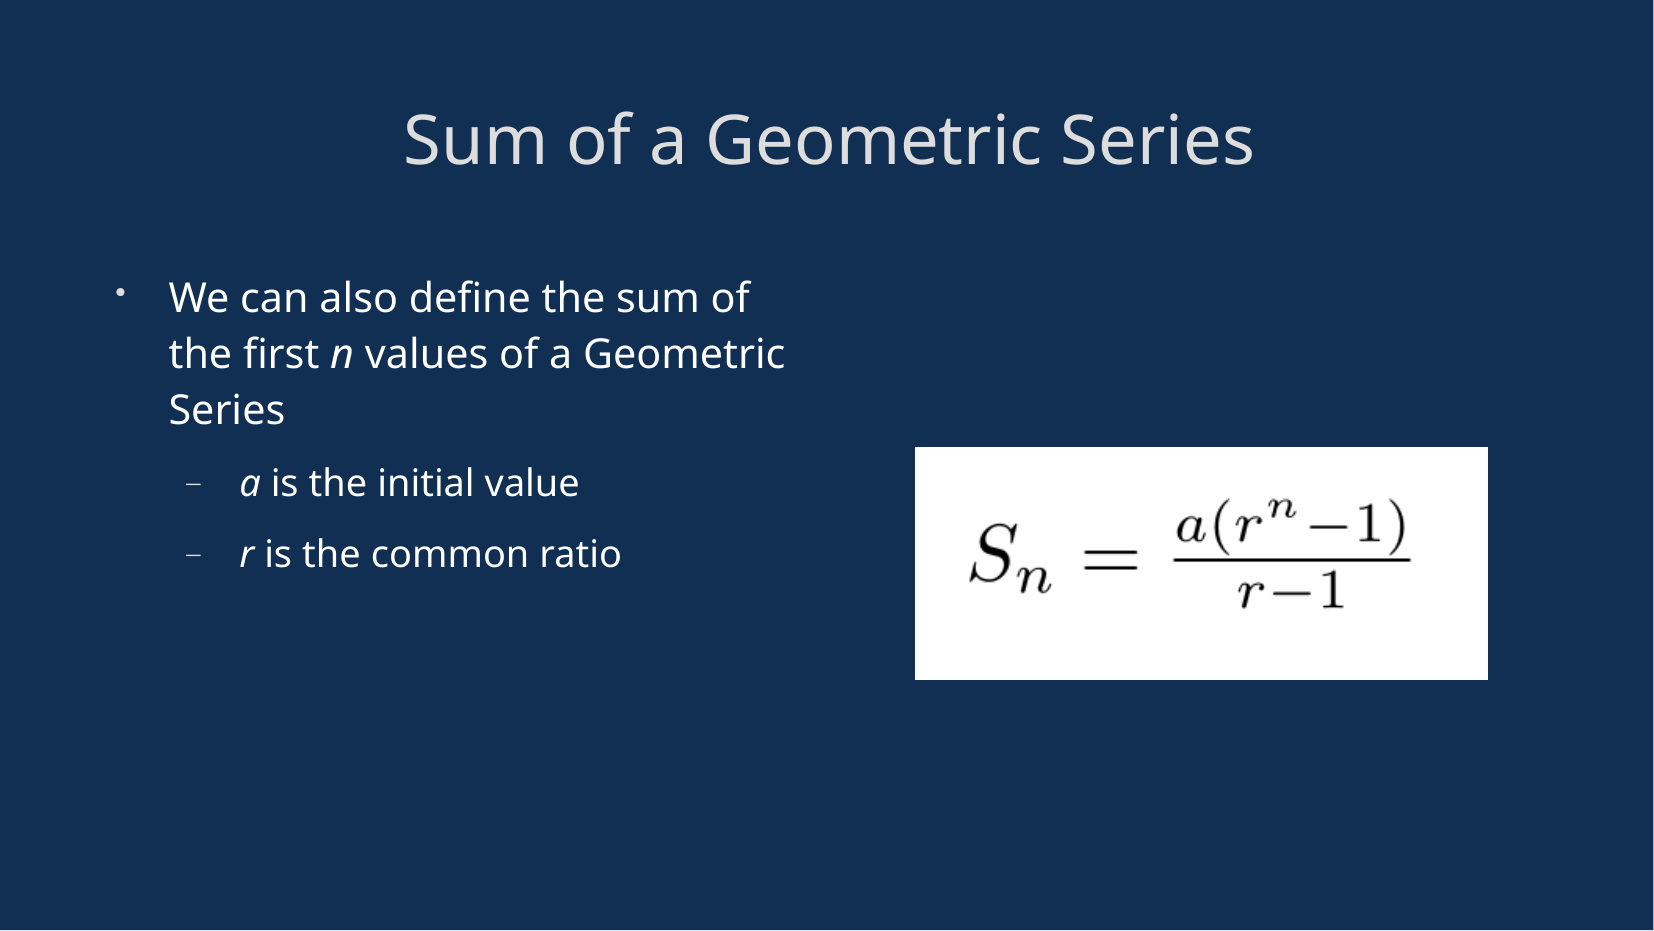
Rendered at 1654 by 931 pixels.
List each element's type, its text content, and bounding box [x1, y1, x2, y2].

picture [915, 447, 1488, 680]
list We can also define the sum of the first n values of a Geometric Series a is the initial value r is the common ratio [97, 268, 813, 806]
title Sum of a Geometric Series [97, 56, 1563, 220]
